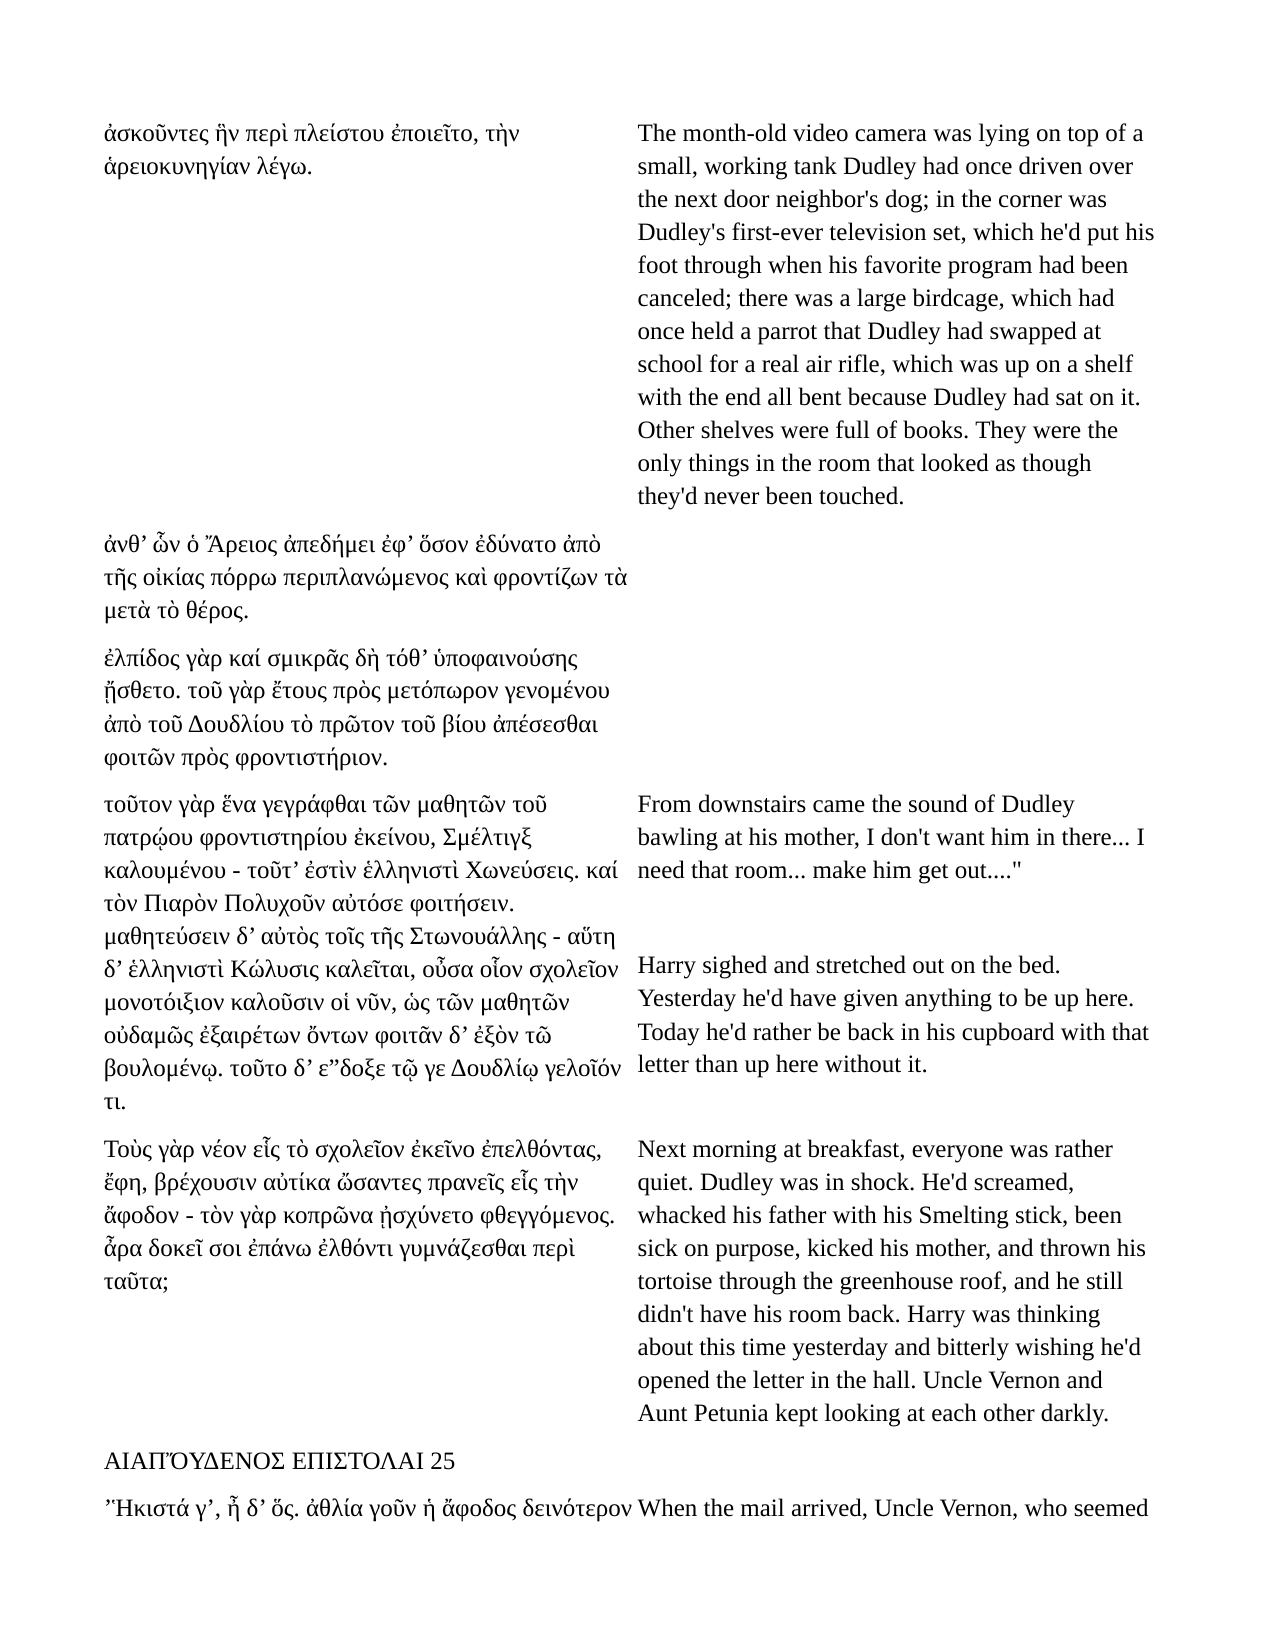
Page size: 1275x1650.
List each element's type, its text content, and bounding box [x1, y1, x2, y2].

table_cell Τοὺς γὰρ νέον εἷς τὸ σχολεῖον ἐκεῖνο ἐπελθόντας, ἔφη, βρέχουσιν αὐτίκα ὤσαντες πρανεῖς εἷς τὴν ἄφοδον - τὸν γὰρ κοπρῶνα ᾐσχύνετο φθεγγόμενος. ἆρα δοκεῖ σοι ἐπάνω ἐλθόντι γυμνάζεσθαι περὶ ταῦτα; [104, 1134, 637, 1446]
table_cell When the mail arrived, Uncle Vernon, who seemed [638, 1494, 1157, 1522]
table_cell τοῦτον γὰρ ἕνα γεγράφθαι τῶν μαθητῶν τοῦ πατρῴου φροντιστηρίου ἐκείνου, Σμέλτιγξ καλουμένου - τοῦτ’ ἐστὶν ἑλληνιστὶ Χωνεύσεις. καί τὸν Πιαρὸν Πολυχοῦν αὐτόσε φοιτήσειν. μαθητεύσειν δ’ αὐτὸς τοῖς τῆς Στωνουάλλης - αὕτη δ’ ἑλληνιστὶ Κώλυσις καλεῖται, οὖσα οἷον σχολεῖον μονοτόιξιον καλοῦσιν οἱ νῦν, ὡς τῶν μαθητῶν οὐδαμῶς ἐξαιρέτων ὄντων φοιτᾶν δ’ ἐξὸν τῶ βουλομένῳ. τοῦτο δ’ ε”δοξε τῷ γε Δουδλίῳ γελοῖόν τι. [104, 789, 637, 1134]
table_cell The month-old video camera was lying on top of a small, working tank Dudley had once driven over the next door neighbor's dog; in the corner was Dudley's first-ever television set, which he'd put his foot through when his favorite program had been canceled; there was a large birdcage, which had once held a parrot that Dudley had swapped at school for a real air rifle, which was up on a shelf with the end all bent because Dudley had sat on it. Other shelves were full of books. They were the only things in the room that looked as though they'd never been touched. [638, 118, 1157, 529]
table_cell ἀνθ’ ὧν ὁ Ἄρειος ἀπεδήμει ἐφ’ ὅσον ἐδύνατο ἀπὸ τῆς οἰκίας πόρρω περιπλανώμενος καὶ φροντίζων τὰ μετὰ τὸ θέρος. [104, 529, 637, 643]
table_cell [638, 529, 1157, 643]
table_cell [638, 1446, 1157, 1493]
table_cell [638, 643, 1157, 789]
table_cell ἐλπίδος γὰρ καί σμικρᾶς δὴ τόθ’ ὑποφαινούσης ᾔσθετο. τοῦ γὰρ ἔτους πρὸς μετόπωρον γενομένου ἀπὸ τοῦ Δουδλίου τὸ πρῶτον τοῦ βίου ἀπέσεσθαι φοιτῶν πρὸς φροντιστήριον. [104, 643, 637, 789]
table_cell ΑΙΑΠὌΥΔΕΝΟΣ ΕΠΙΣΤΟΛΑΙ 25 [104, 1446, 637, 1493]
table_cell ’Ἡκιστά γ’, ἦ δ’ ὅς. ἀθλία γοῦν ἡ ἄφοδος δεινότερον [104, 1494, 637, 1522]
table_cell ἀσκοῦντες ἣν περὶ πλείστου ἐποιεῖτο, τὴν ἁρειοκυνηγίαν λέγω. [104, 118, 637, 529]
table_cell From downstairs came the sound of Dudley bawling at his mother, I don't want him in there... I need that room... make him get out...." Harry sighed and stretched out on the bed. Yesterday he'd have given anything to be up here. Today he'd rather be back in his cupboard with that letter than up here without it. [638, 789, 1157, 1134]
table_cell Next morning at breakfast, everyone was rather quiet. Dudley was in shock. He'd screamed, whacked his father with his Smelting stick, been sick on purpose, kicked his mother, and thrown his tortoise through the greenhouse roof, and he still didn't have his room back. Harry was thinking about this time yesterday and bitterly wishing he'd opened the letter in the hall. Uncle Vernon and Aunt Petunia kept looking at each other darkly. [638, 1134, 1157, 1446]
